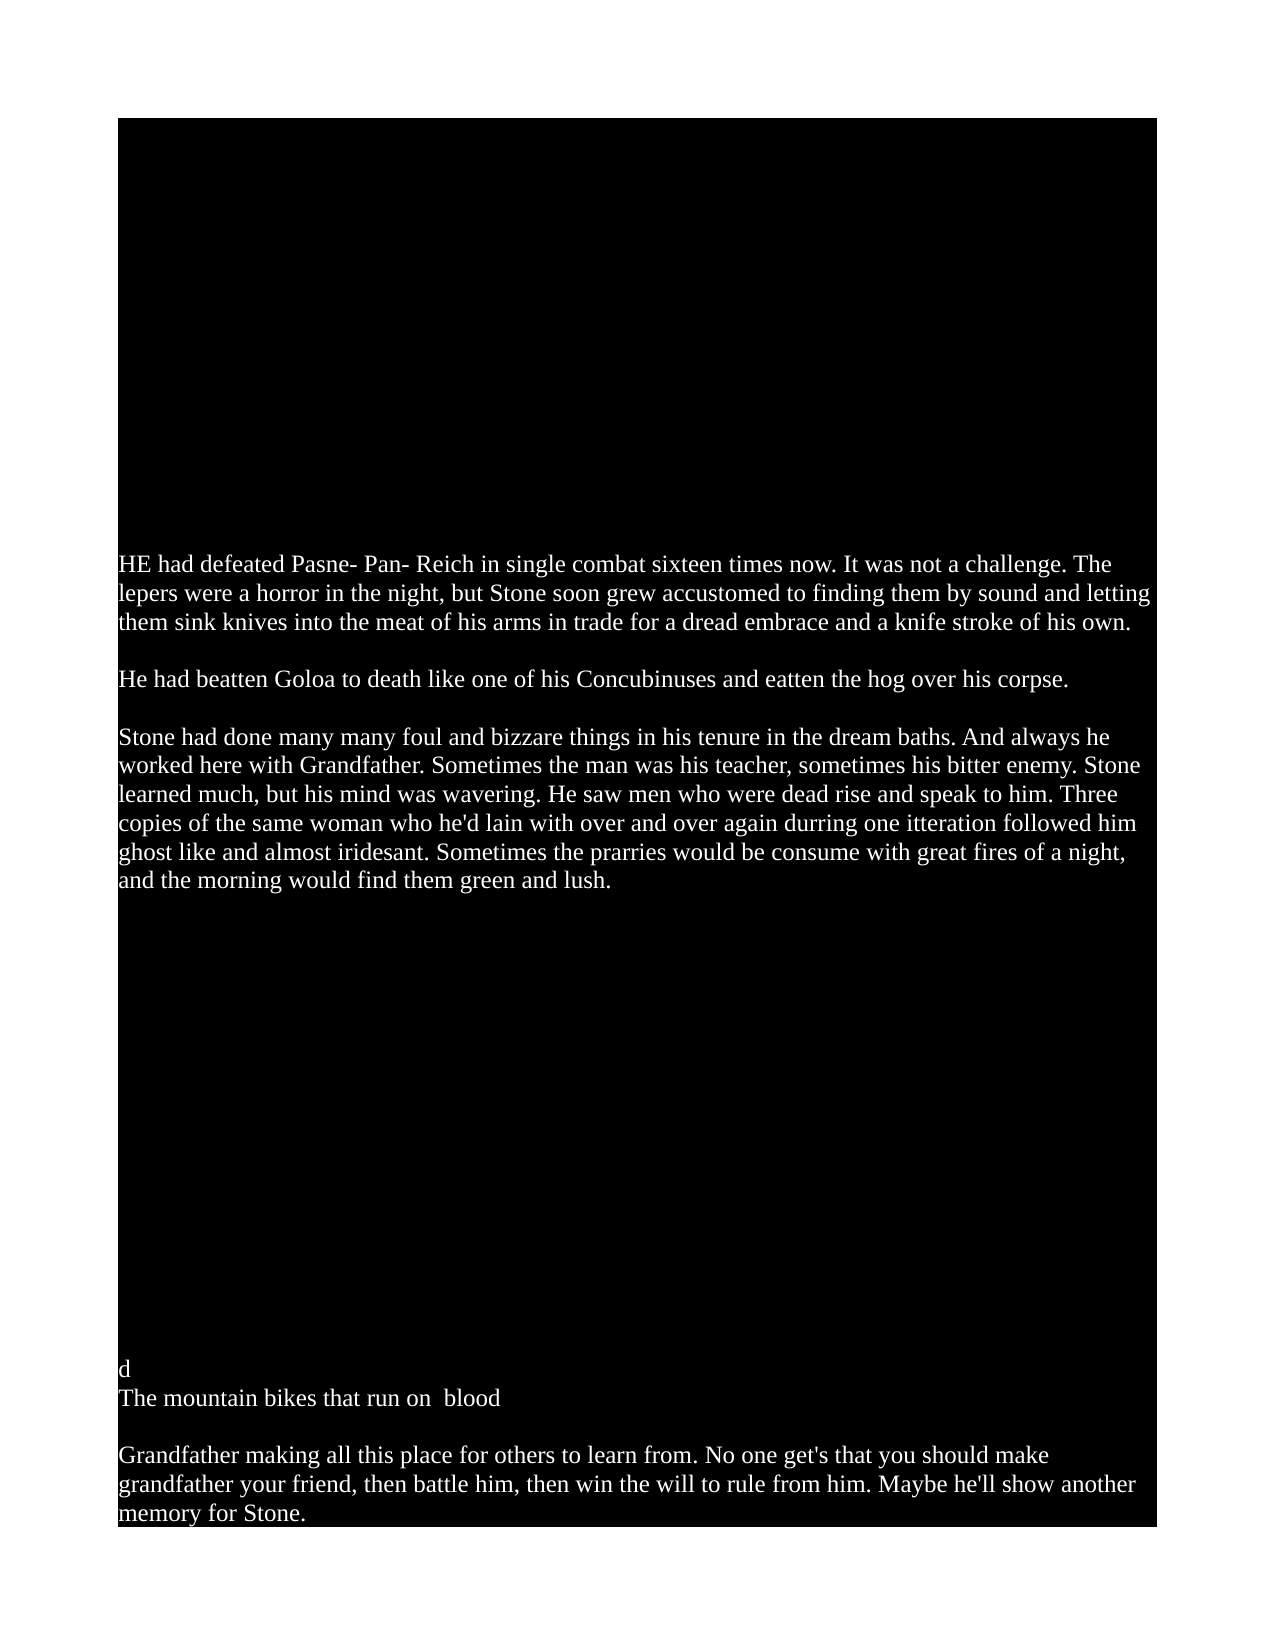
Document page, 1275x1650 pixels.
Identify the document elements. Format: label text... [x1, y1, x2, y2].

text Stone had done many many foul and bizzare things in his tenure in the dream baths. And always he worked here with Grandfather. Sometimes the man was his teacher, sometimes his bitter enemy. Stone learned much, but his mind was wavering. He saw men who were dead rise and speak to him. Three copies of the same woman who he'd lain with over and over again durring one itteration followed him ghost like and almost iridesant. Sometimes the prarries would be consume with great fires of a night, and the morning would find them green and lush. [118, 693, 1157, 952]
text HE had defeated Pasne- Pan- Reich in single combat sixteen times now. It was not a challenge. The lepers were a horror in the night, but Stone soon grew accustomed to finding them by sound and letting them sink knives into the meat of his arms in trade for a dread embrace and a knife stroke of his own. He had beatten Goloa to death like one of his Concubinuses and eatten the hog over his corpse. [118, 549, 1157, 693]
text The mountain bikes that run on blood Grandfather making all this place for others to learn from. No one get's that you should make grandfather your friend, then battle him, then win the will to rule from him. Maybe he'll show another memory for Stone. [118, 1383, 1157, 1527]
text d [118, 1354, 1157, 1383]
